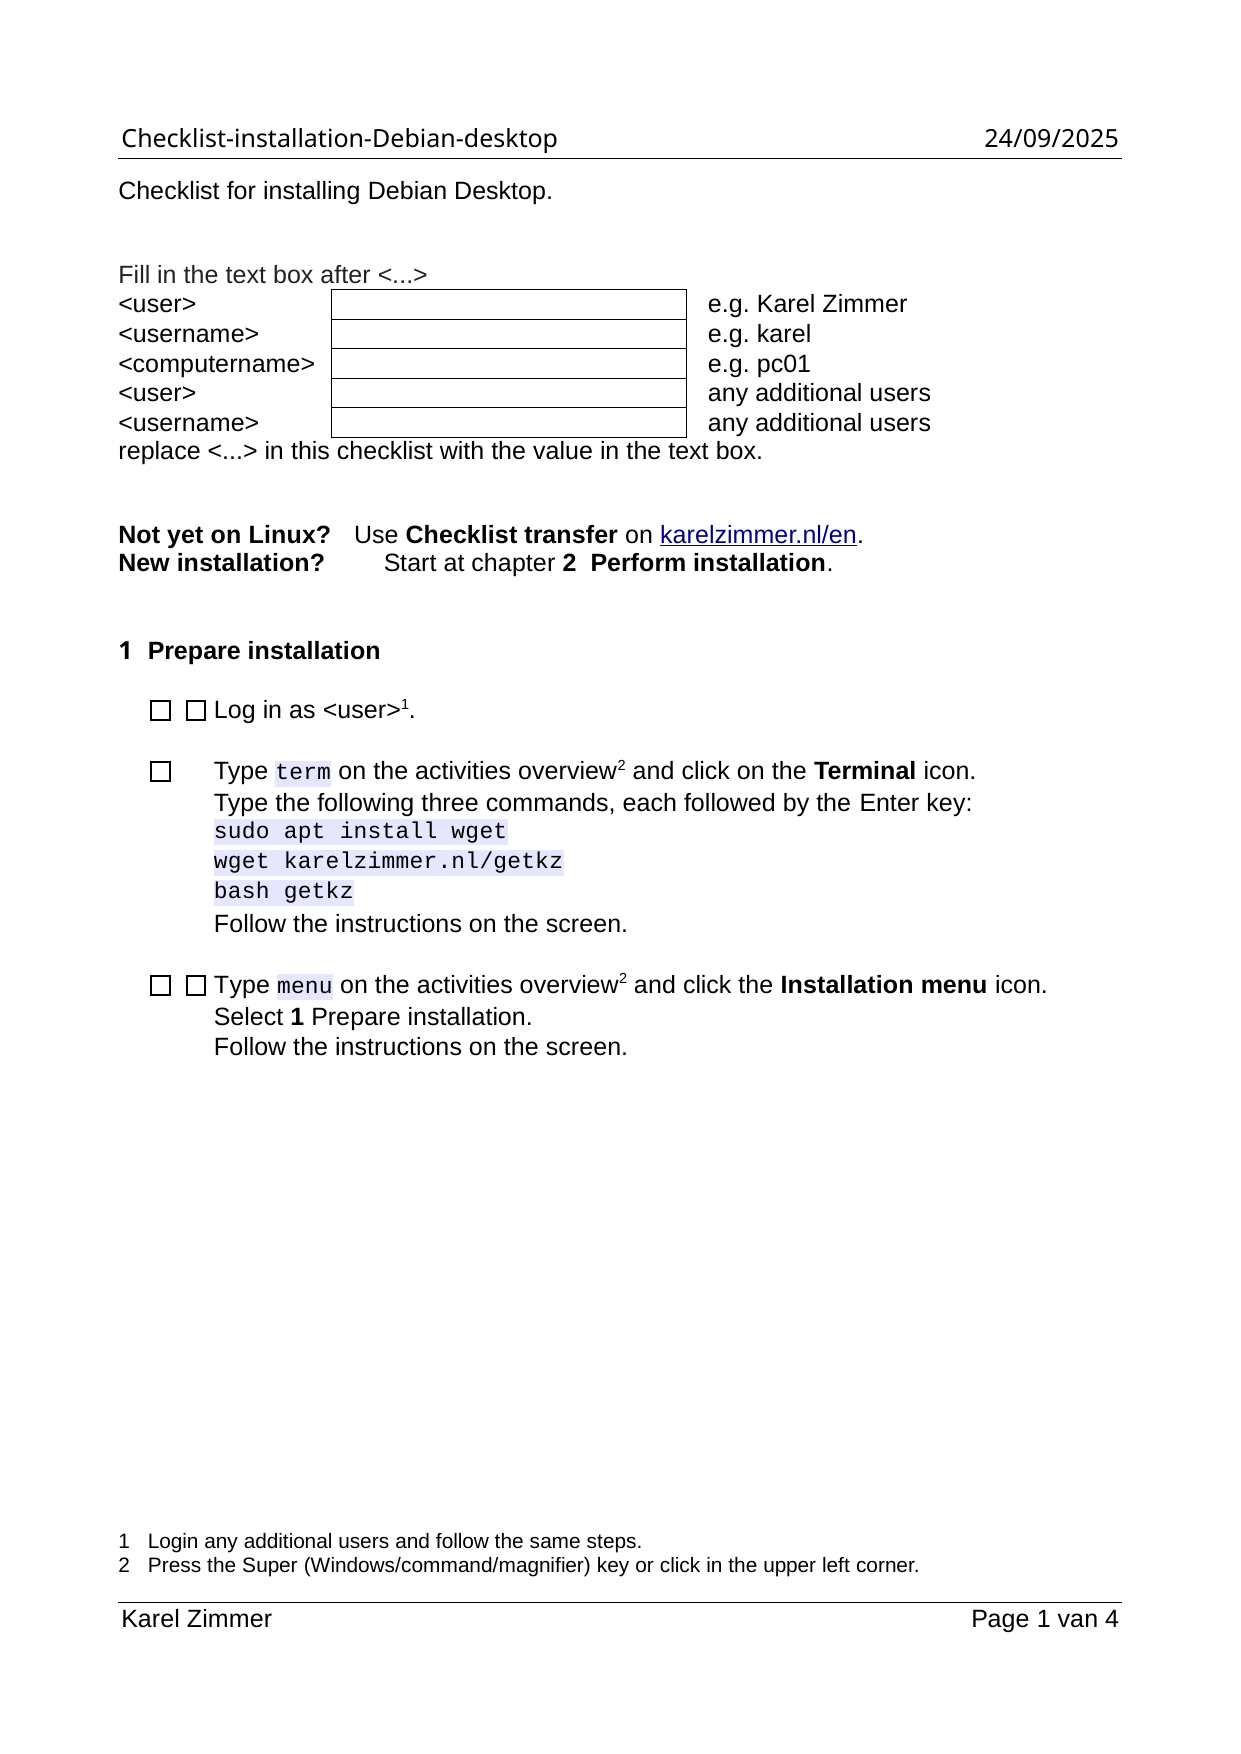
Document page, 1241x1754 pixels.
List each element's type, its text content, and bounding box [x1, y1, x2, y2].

table_cell [118, 1032, 142, 1062]
table_cell [177, 788, 213, 818]
table_cell [118, 970, 142, 1001]
table_cell Select 1 Prepare installation. [213, 1001, 1122, 1032]
table_cell [142, 756, 177, 788]
text any additional users [687, 407, 1122, 437]
table_cell [177, 818, 213, 848]
table_cell [142, 879, 177, 909]
table_cell [177, 909, 213, 939]
table_cell [177, 1032, 213, 1062]
table_cell [213, 726, 1122, 756]
table_cell [142, 939, 177, 969]
table_cell [118, 788, 142, 818]
text replace <...> in this checklist with the value in the text box. [118, 437, 1122, 465]
text <user> [118, 378, 331, 407]
table_header [177, 695, 213, 726]
text e.g. Karel Zimmer [687, 289, 1122, 319]
text e.g. pc01 [687, 348, 1122, 378]
text Checklist for installing Debian Desktop. [118, 177, 1122, 205]
table_cell Type the following three commands, each followed by the Enter key: [213, 788, 1122, 818]
text <computername> [118, 348, 331, 378]
text Fill in the text box after <...> [118, 261, 1122, 289]
table_cell Follow the instructions on the screen. [213, 909, 1122, 939]
text e.g. karel [687, 319, 1122, 348]
table_cell [142, 1001, 177, 1032]
text any additional users [687, 378, 1122, 407]
table_cell [177, 756, 213, 788]
table_cell [142, 848, 177, 879]
list Prepare installation [118, 633, 1122, 667]
table_cell [177, 939, 213, 969]
table_cell bash getkz [213, 879, 1122, 909]
text <user> [118, 289, 331, 319]
table_cell [142, 788, 177, 818]
table_cell [118, 909, 142, 939]
table_cell [142, 1032, 177, 1062]
table_cell [177, 879, 213, 909]
table_header Log in as <user>. [213, 695, 1122, 726]
table_cell [118, 726, 142, 756]
table_cell [142, 909, 177, 939]
text <username> [118, 319, 331, 348]
table_cell Follow the instructions on the screen. [213, 1032, 1122, 1062]
table_cell [177, 726, 213, 756]
table_cell sudo apt install wget [213, 818, 1122, 848]
table_cell [213, 939, 1122, 969]
table_cell [142, 970, 177, 1001]
table_cell [118, 848, 142, 879]
table_cell wget karelzimmer.nl/getkz [213, 848, 1122, 879]
table_cell [118, 818, 142, 848]
table_cell [177, 848, 213, 879]
table_cell Type menu on the activities overview2 and click the Installation menu icon. [213, 970, 1122, 1001]
table_cell [118, 939, 142, 969]
table_cell Type term on the activities overview and click on the Terminal icon. [213, 756, 1122, 788]
table_cell [142, 726, 177, 756]
table_cell [118, 879, 142, 909]
table_cell [142, 818, 177, 848]
table_cell [118, 756, 142, 788]
text <username> [118, 407, 331, 437]
table_cell [177, 1001, 213, 1032]
table_cell [177, 970, 213, 1001]
table_cell [118, 1001, 142, 1032]
text New installation? Start at chapter 2 Perform installation. [118, 549, 1122, 577]
text Not yet on Linux? Use Checklist transfer on karelzimmer.nl/en. [118, 521, 1122, 549]
table_header [142, 695, 177, 726]
table_header [118, 695, 142, 726]
